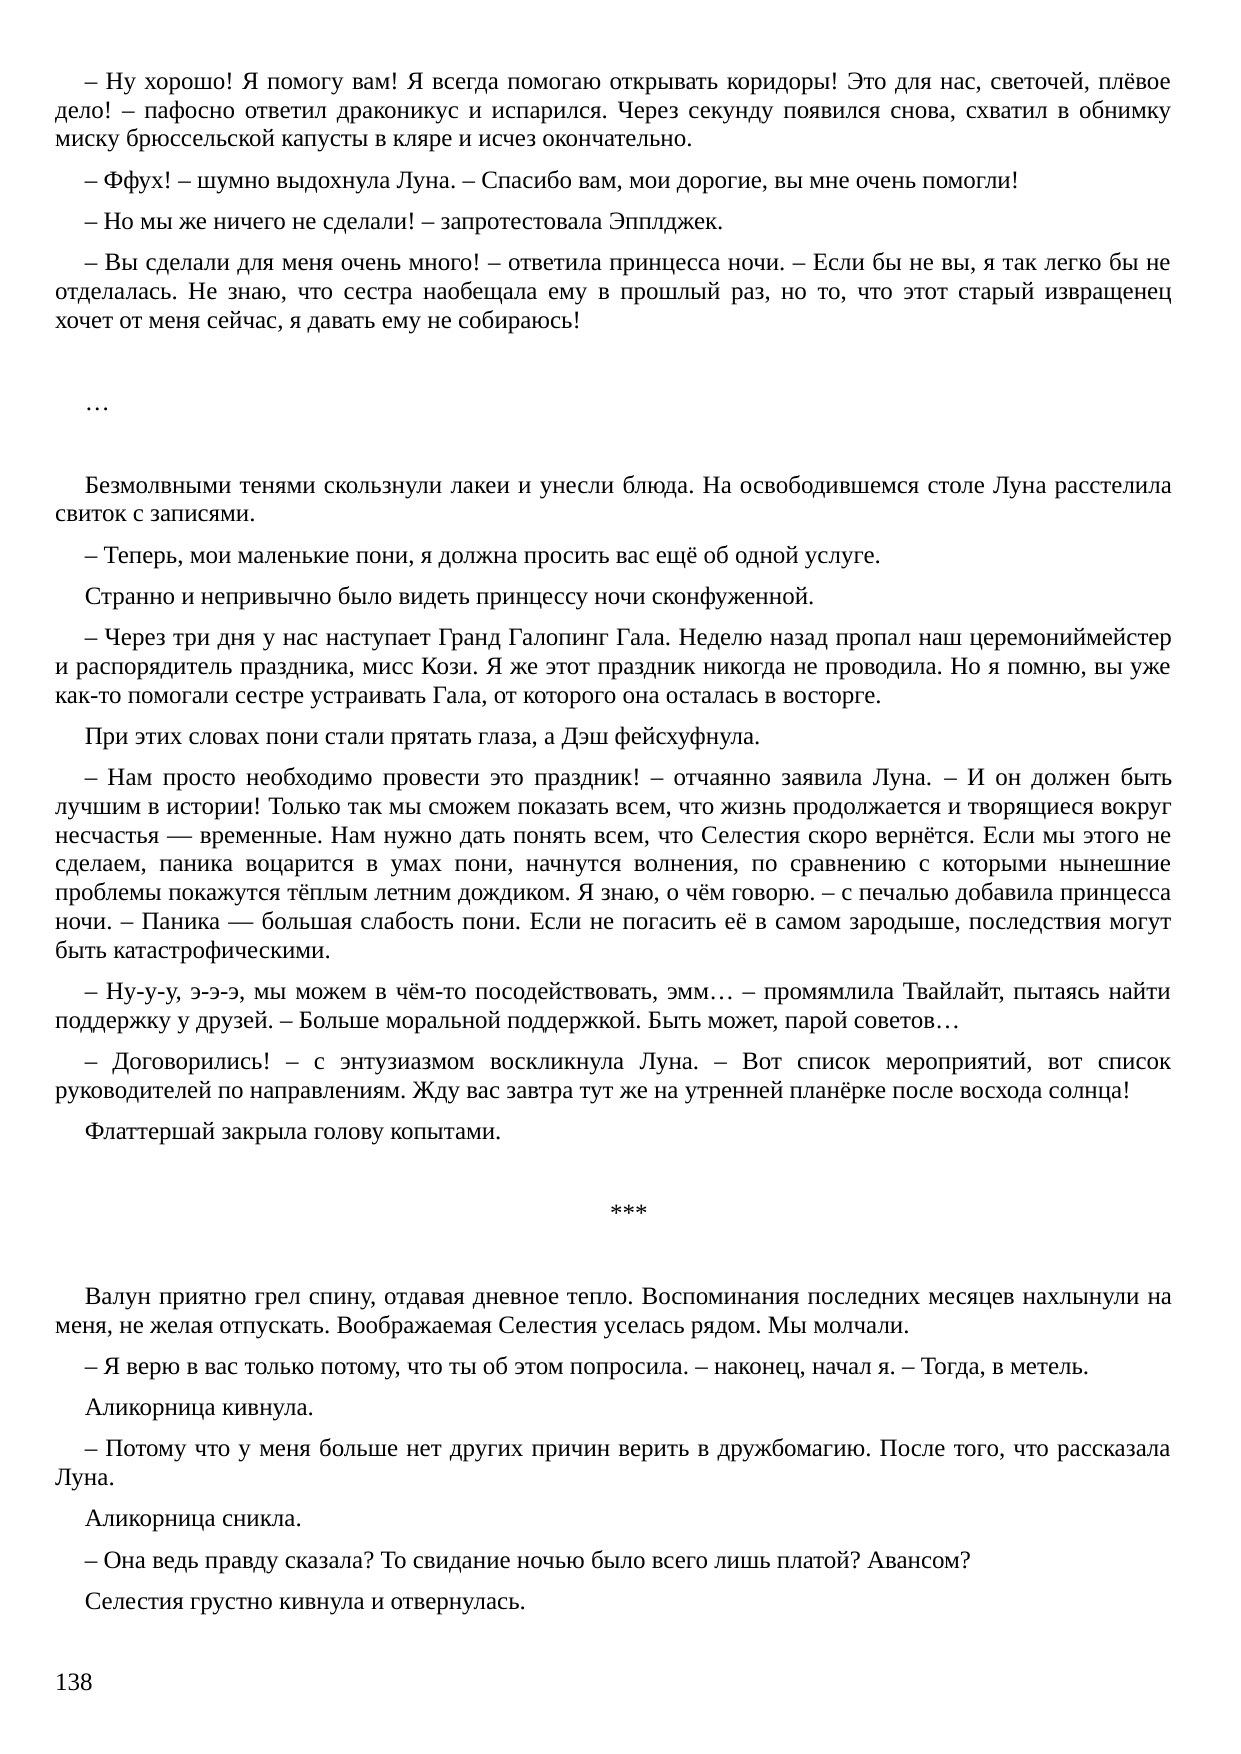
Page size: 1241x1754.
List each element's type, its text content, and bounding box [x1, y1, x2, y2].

text Аликорница кивнула. [55, 1392, 1173, 1421]
text Безмолвными тенями скользнули лакеи и унесли блюда. На освободившемся столе Луна расстелила свиток с записями. [55, 470, 1173, 527]
text – Потому что у меня больше нет других причин верить в дружбомагию. После того, что рассказала Луна. [55, 1433, 1173, 1491]
text – Но мы же ничего не сделали! – запротестовала Эпплджек. [55, 206, 1173, 235]
text – Ну хорошо! Я помогу вам! Я всегда помогаю открывать коридоры! Это для нас, светочей, плёвое дело! – пафосно ответил драконикус и испарился. Через секунду появился снова, схватил в обнимку миску брюссельской капусты в кляре и исчез окончательно. [55, 66, 1173, 152]
text Флаттершай закрыла голову копытами. [55, 1116, 1173, 1145]
text – Договорились! – с энтузиазмом воскликнула Луна. – Вот список мероприятий, вот список руководителей по направлениям. Жду вас завтра тут же на утренней планёрке после восхода солнца! [55, 1046, 1173, 1103]
text – Нам просто необходимо провести это праздник! – отчаянно заявила Луна. – И он должен быть лучшим в истории! Только так мы сможем показать всем, что жизнь продолжается и творящиеся вокруг несчастья — временные. Нам нужно дать понять всем, что Селестия скоро вернётся. Если мы этого не сделаем, паника воцарится в умах пони, начнутся волнения, по сравнению с которыми нынешние проблемы покажутся тёплым летним дождиком. Я знаю, о чём говорю. – с печалью добавила принцесса ночи. – Паника — большая слабость пони. Если не погасить её в самом зародыше, последствия могут быть катастрофическими. [55, 762, 1173, 963]
text – Ффух! – шумно выдохнула Луна. – Спасибо вам, мои дорогие, вы мне очень помогли! [55, 165, 1173, 193]
text – Ну-у-у, э-э-э, мы можем в чём-то посодействовать, эмм… – промямлила Твайлайт, пытаясь найти поддержку у друзей. – Больше моральной поддержкой. Быть может, парой советов… [55, 976, 1173, 1033]
text Валун приятно грел спину, отдавая дневное тепло. Воспоминания последних месяцев нахлынули на меня, не желая отпускать. Воображаемая Селестия уселась рядом. Мы молчали. [55, 1281, 1173, 1338]
text … [55, 387, 1173, 416]
text – Вы сделали для меня очень много! – ответила принцесса ночи. – Если бы не вы, я так легко бы не отделалась. Не знаю, что сестра наобещала ему в прошлый раз, но то, что этот старый извращенец хочет от меня сейчас, я давать ему не собираюсь! [55, 247, 1173, 333]
text При этих словах пони стали прятать глаза, а Дэш фейсхуфнула. [55, 721, 1173, 750]
text – Я верю в вас только потому, что ты об этом попросила. – наконец, начал я. – Тогда, в метель. [55, 1351, 1173, 1380]
text – Она ведь правду сказала? То свидание ночью было всего лишь платой? Авансом? [55, 1545, 1173, 1573]
text – Через три дня у нас наступает Гранд Галопинг Гала. Неделю назад пропал наш церемониймейстер и распорядитель праздника, мисс Кози. Я же этот праздник никогда не проводила. Но я помню, вы уже как-то помогали сестре устраивать Гала, от которого она осталась в восторге. [55, 622, 1173, 708]
text Странно и непривычно было видеть принцессу ночи сконфуженной. [55, 581, 1173, 610]
text Селестия грустно кивнула и отвернулась. [55, 1586, 1173, 1615]
text – Теперь, мои маленькие пони, я должна просить вас ещё об одной услуге. [55, 540, 1173, 568]
text *** [55, 1198, 1173, 1227]
text Аликорница сникла. [55, 1503, 1173, 1532]
